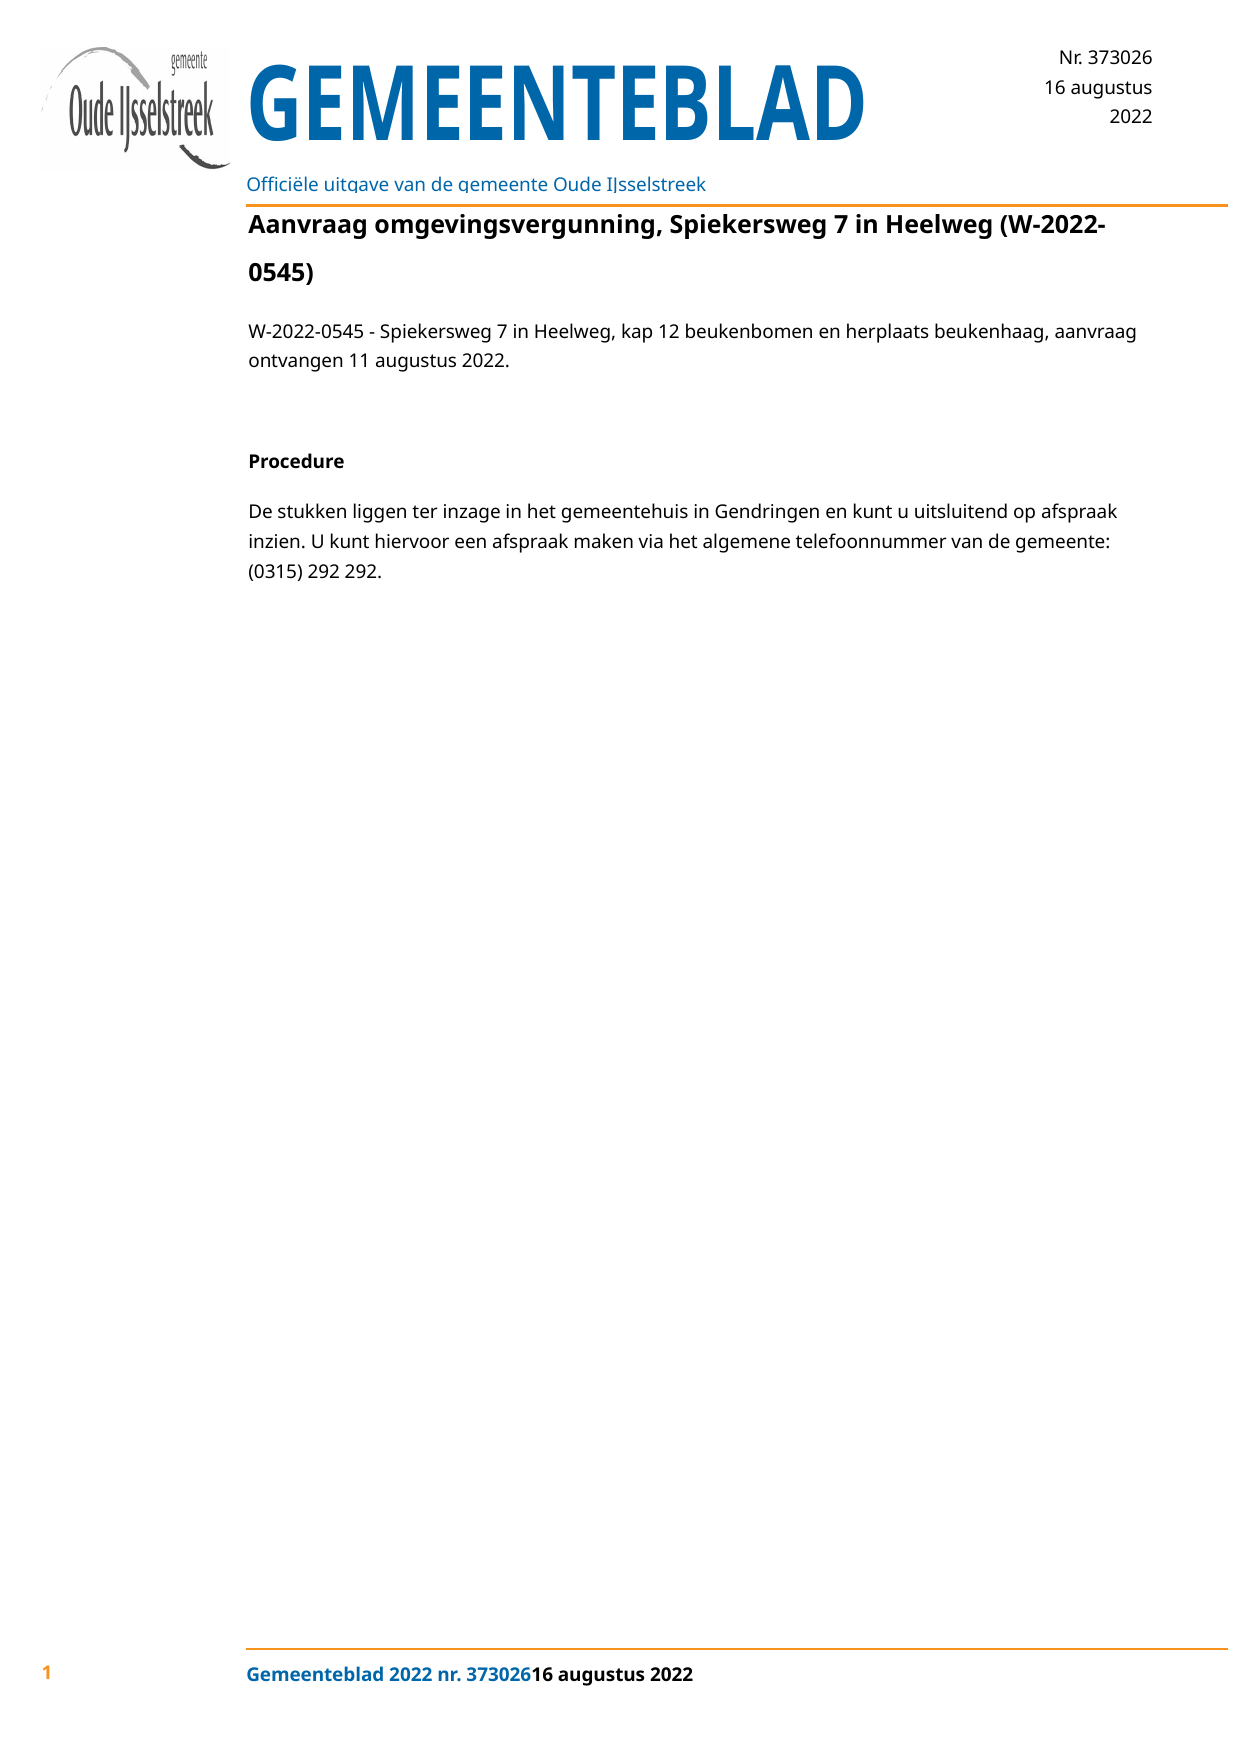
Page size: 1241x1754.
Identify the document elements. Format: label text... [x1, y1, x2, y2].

text Procedure [248, 448, 1152, 474]
text De stukken liggen ter inzage in het gemeentehuis in Gendringen en kunt u uitsluitend op afspraak inzien. U kunt hiervoor een afspraak maken via het algemene telefoonnummer van de gemeente: (0315) 292 292. [248, 499, 1152, 584]
text Aanvraag omgevingsvergunning, Spiekersweg 7 in Heelweg (W-2022-0545) [248, 207, 1152, 288]
text W-2022-0545 - Spiekersweg 7 in Heelweg, kap 12 beukenbomen en herplaats beukenhaag, aanvraag ontvangen 11 augustus 2022. [248, 318, 1152, 373]
picture [41, 47, 231, 172]
